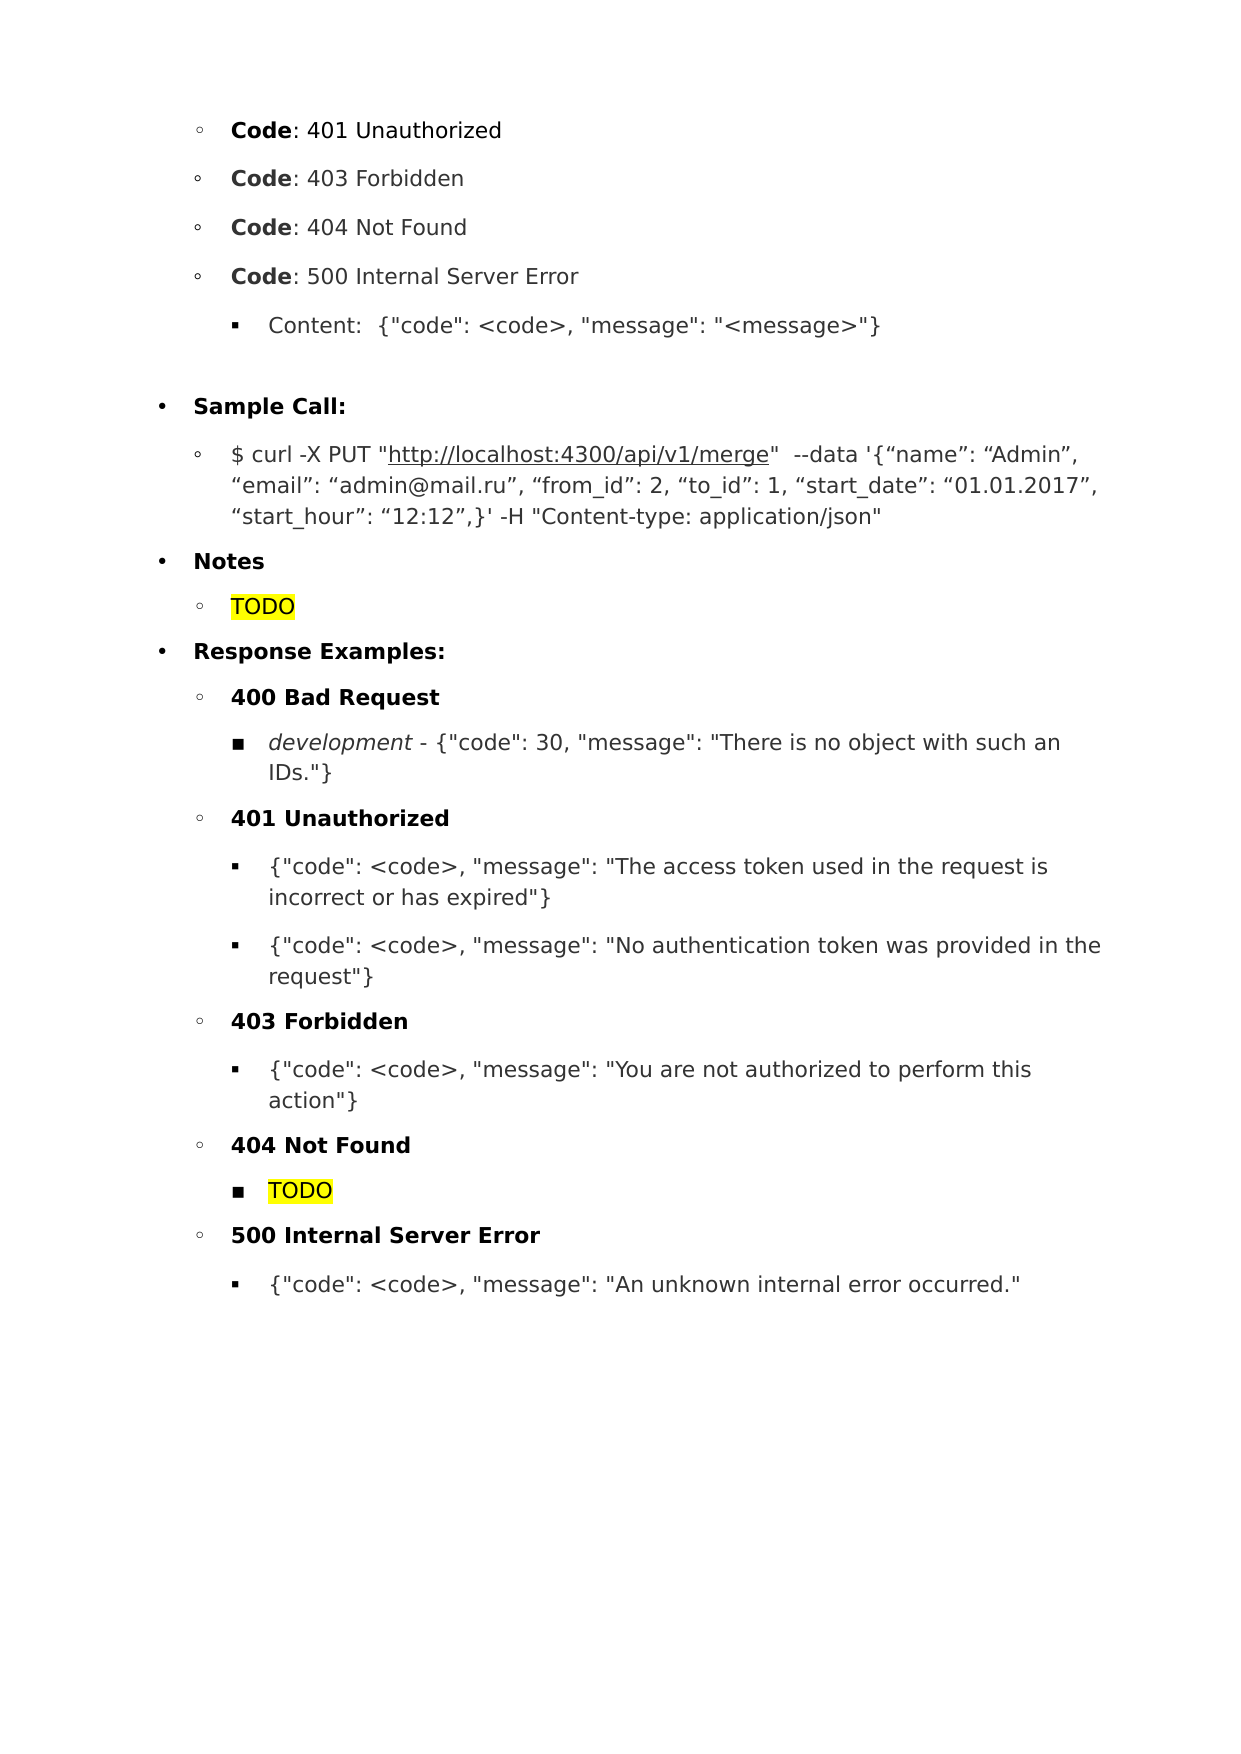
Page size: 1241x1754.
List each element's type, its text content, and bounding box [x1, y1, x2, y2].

list Content: {"code": <code>, "message": "<message>"} [231, 311, 1122, 374]
list $ curl -X PUT "http://localhost:4300/api/v1/merge" --data '{“name”: “Admin”, “email”: “admin@mail.ru”, “from_id”: 2, “to_id”: 1, “start_date”: “01.01.2017”, “start_hour”: “12:12”,}' -H "Content-type: application/json" [193, 439, 1122, 529]
list TODO [193, 594, 1122, 620]
list 403 Forbidden [193, 1009, 1122, 1034]
list Notes [156, 549, 1122, 574]
list {"code": <code>, "message": "No authentication token was provided in the request"} [231, 930, 1122, 989]
list {"code": <code>, "message": "You are not authorized to perform this action"} [231, 1054, 1122, 1113]
list Code: 404 Not Found [193, 212, 1122, 241]
list 404 Not Found [193, 1133, 1122, 1159]
list 500 Internal Server Error [193, 1224, 1122, 1249]
list Code: 403 Forbidden [193, 163, 1122, 192]
list TODO [231, 1178, 1122, 1204]
list {"code": <code>, "message": "An unknown internal error occurred." [231, 1269, 1122, 1298]
list Response Examples: [156, 639, 1122, 665]
list Code: 500 Internal Server Error [193, 261, 1122, 290]
list development - {"code": 30, "message": "There is no object with such an IDs."} [231, 730, 1122, 786]
list 401 Unauthorized [193, 806, 1122, 831]
list Sample Call: [156, 394, 1122, 419]
list {"code": <code>, "message": "The access token used in the request is incorrect or has expired"} [231, 851, 1122, 910]
list 400 Bad Request [193, 684, 1122, 710]
list Code: 401 Unauthorized [193, 118, 1122, 144]
